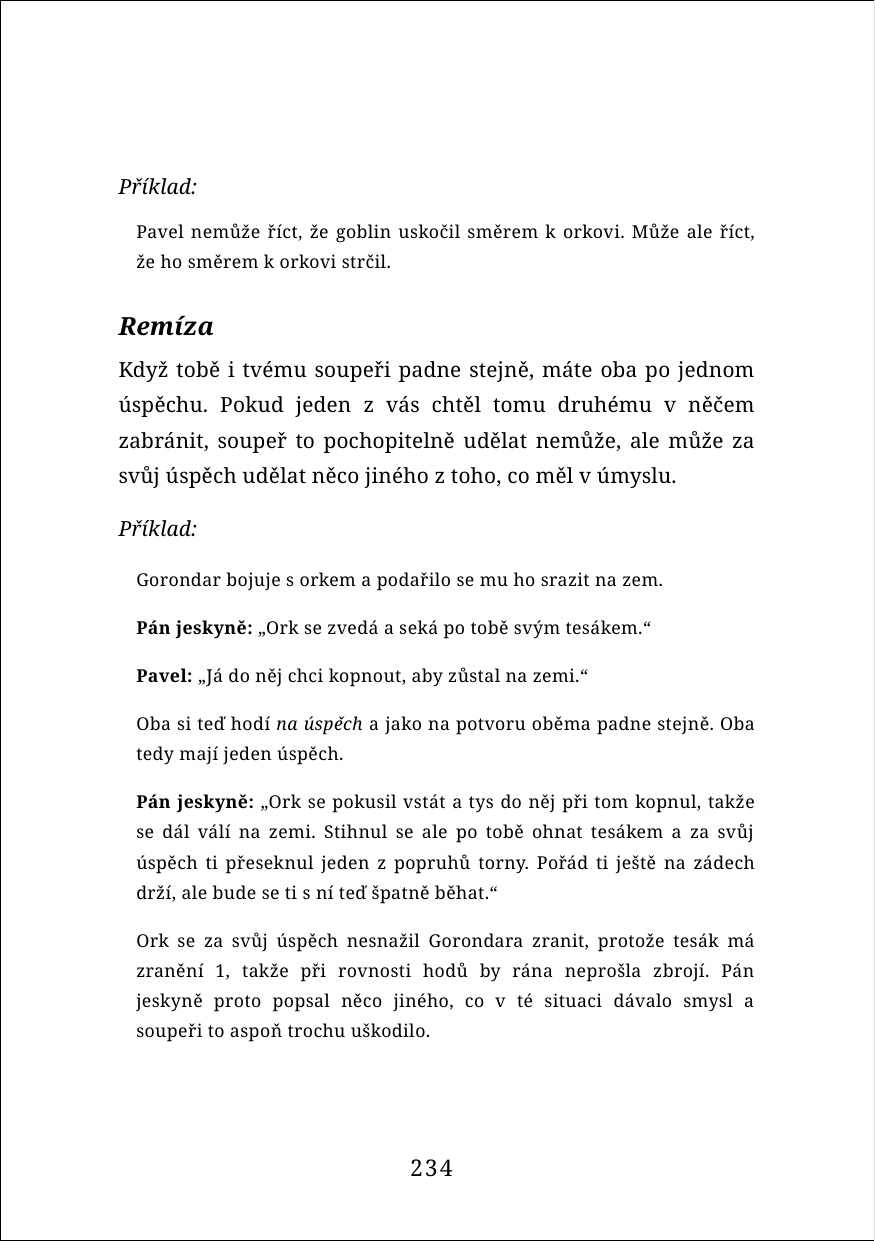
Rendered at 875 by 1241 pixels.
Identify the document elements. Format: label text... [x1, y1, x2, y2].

text Gorondar bojuje s orkem a podařilo se mu ho srazit na zem. [136, 568, 756, 592]
text Pavel: „Já do něj chci kopnout, aby zůstal na zemi.“ [136, 664, 756, 688]
text Příklad: [118, 172, 756, 200]
text Oba si teď hodí na úspěch a jako na potvoru oběma padne stejně. Oba tedy mají jeden úspěch. [136, 712, 756, 766]
text Pán jeskyně: „Ork se pokusil vstát a tys do něj při tom kopnul, takže se dál válí na zemi. Stihnul se ale po tobě ohnat tesákem a za svůj úspěch ti přeseknul jeden z popruhů torny. Pořád ti ještě na zádech drží, ale bude se ti s ní teď špatně běhat.“ [136, 790, 756, 904]
text Pán jeskyně: „Ork se zvedá a seká po tobě svým tesákem.“ [136, 616, 756, 640]
text Ork se za svůj úspěch nesnažil Gorondara zranit, protože tesák má zranění 1, takže při rovnosti hodů by rána neprošla zbrojí. Pán jeskyně proto popsal něco jiného, co v té situaci dávalo smysl a soupeři to aspoň trochu uškodilo. [136, 928, 756, 1043]
text Pavel nemůže říct, že goblin uskočil směrem k orkovi. Může ale říct, že ho směrem k orkovi strčil. [136, 219, 756, 273]
text Když tobě i tvému soupeři padne stejně, máte oba po jednom úspěchu. Pokud jeden z vás chtěl tomu druhému v něčem zabránit, soupeř to pochopitelně udělat nemůže, ale může za svůj úspěch udělat něco jiného z toho, co měl v úmyslu. [118, 355, 756, 490]
text Příklad: [118, 514, 756, 543]
subtitle Remíza [118, 309, 756, 343]
